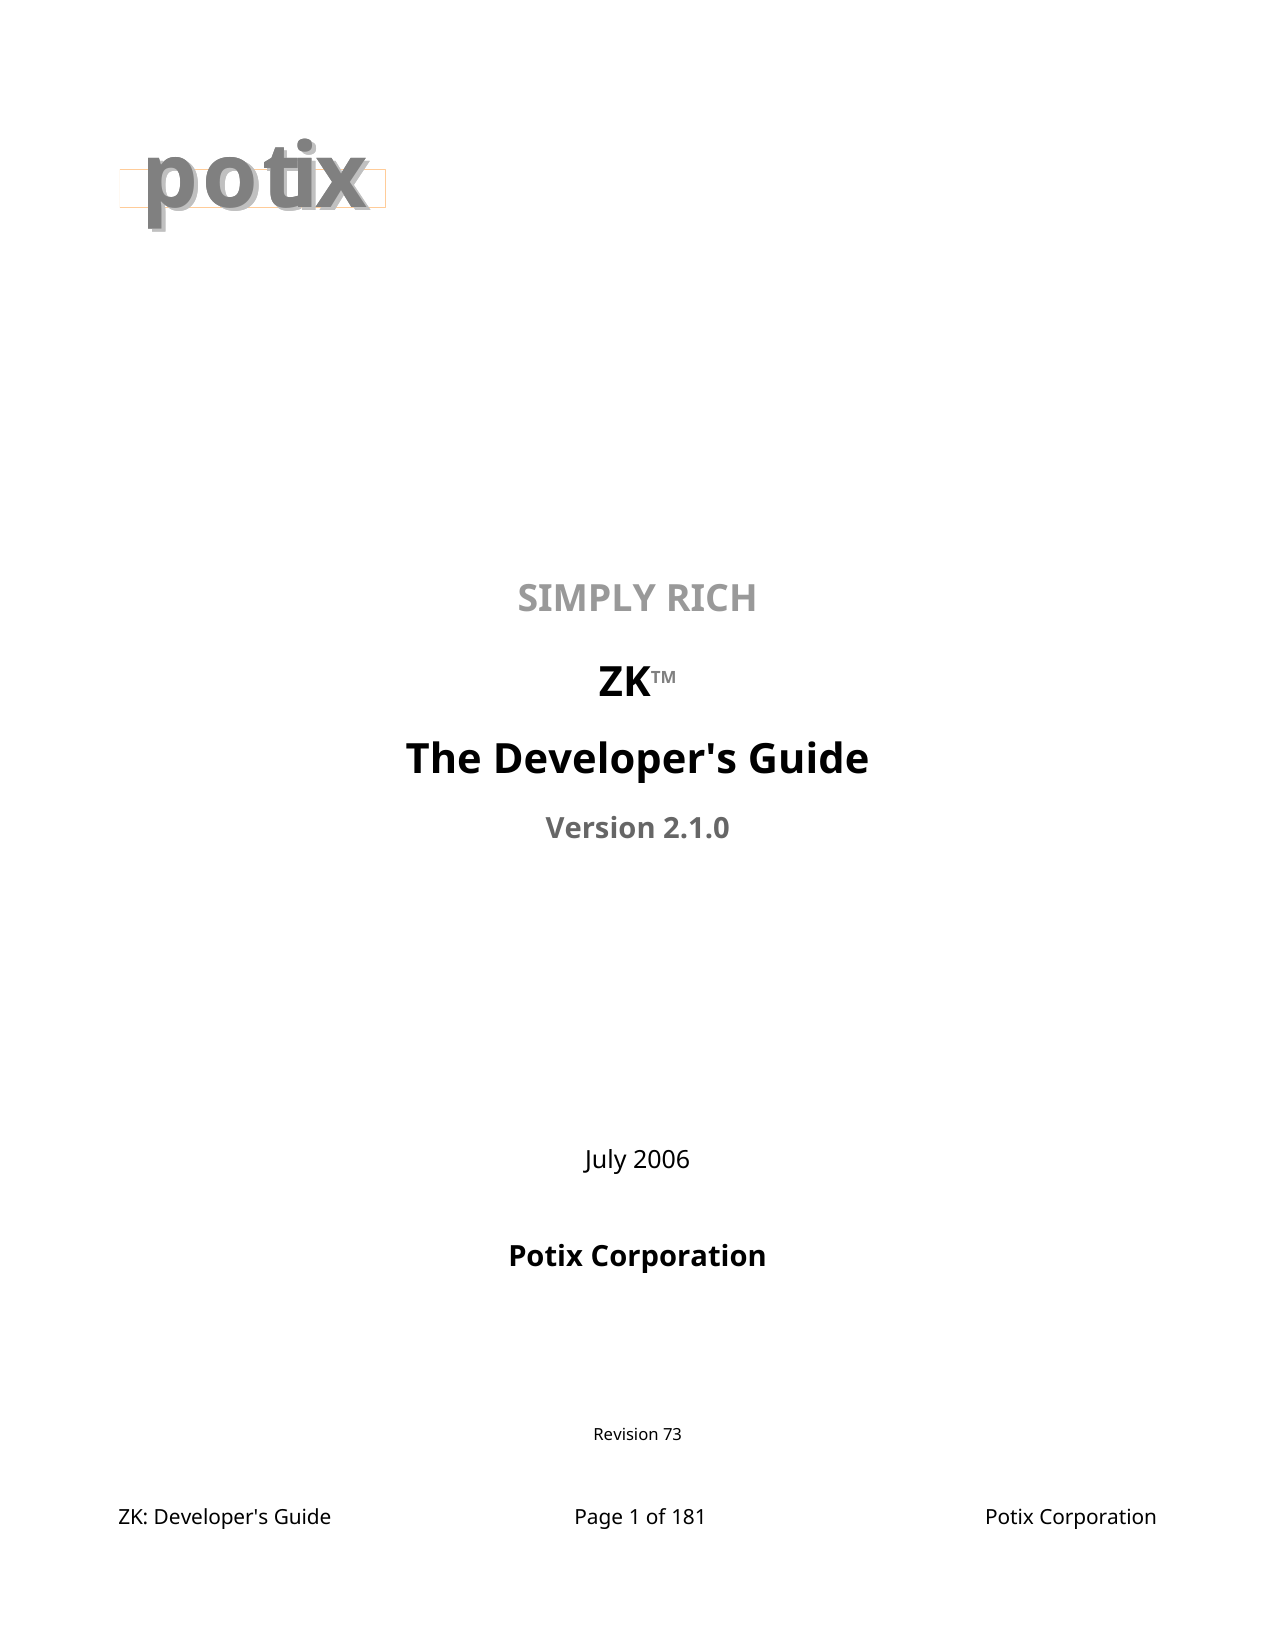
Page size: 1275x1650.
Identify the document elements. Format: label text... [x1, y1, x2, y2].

text Version 2.1.0 [118, 807, 1157, 847]
text ZKTM [118, 652, 1157, 708]
text July 2006 [118, 1142, 1157, 1176]
text Potix Corporation [118, 1235, 1157, 1275]
text SIMPLY RICH [118, 571, 1157, 622]
text Revision 73 [118, 1422, 1157, 1445]
text The Developer's Guide [118, 729, 1157, 786]
